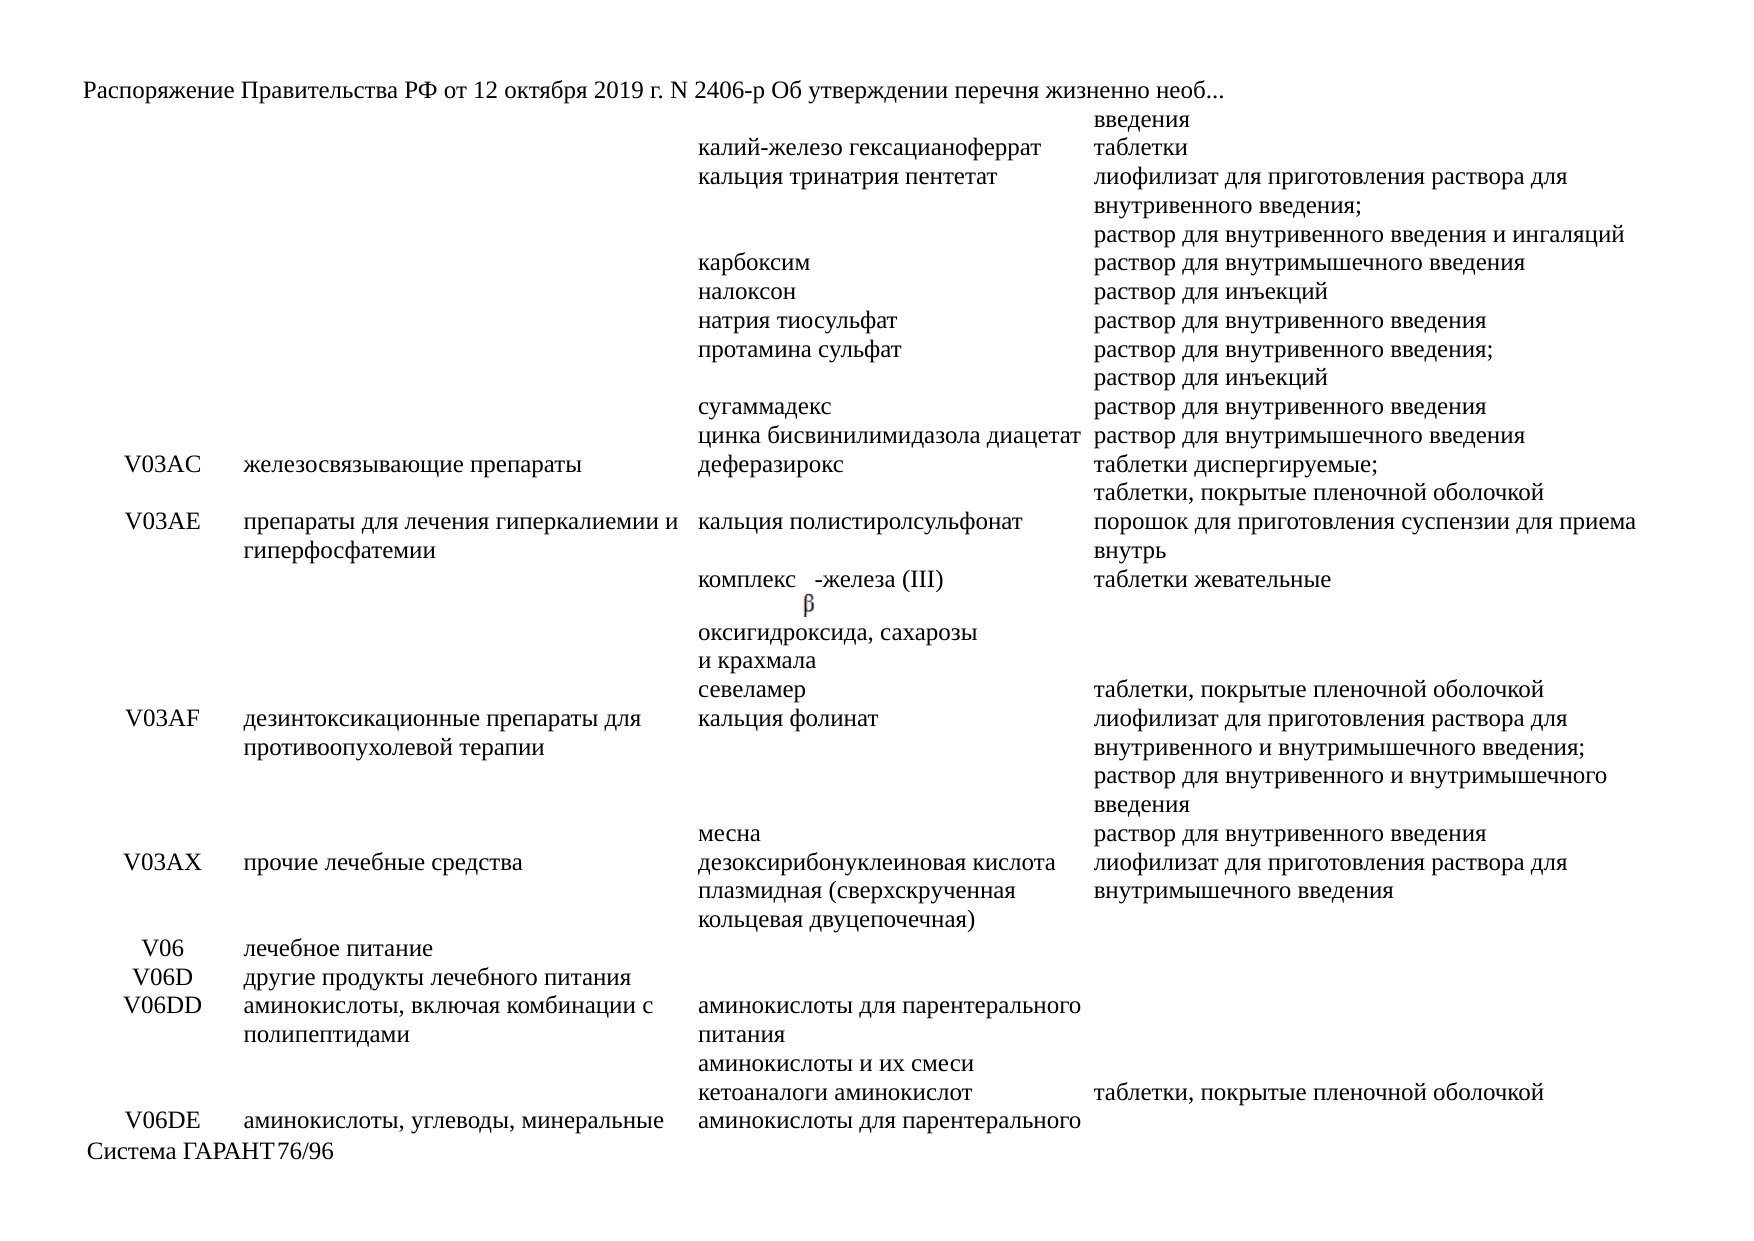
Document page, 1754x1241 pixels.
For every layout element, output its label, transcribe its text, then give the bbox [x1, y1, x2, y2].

table_cell [242, 564, 697, 674]
table_cell [83, 248, 242, 276]
table_cell аминокислоты для парентерального [697, 1105, 1092, 1134]
table_cell раствор для внутривенного введения; раствор для инъекций [1093, 334, 1659, 391]
table_cell введения [1093, 104, 1659, 132]
table_cell препараты для лечения гиперкалиемии и гиперфосфатемии [242, 506, 697, 564]
table_cell [1093, 962, 1659, 990]
table_cell аминокислоты, включая комбинации с полипептидами [242, 990, 697, 1048]
table_cell [242, 305, 697, 334]
table_cell V03AE [83, 506, 242, 564]
table_cell [1093, 1048, 1659, 1077]
table_cell раствор для внутримышечного введения [1093, 420, 1659, 449]
table_cell таблетки [1093, 133, 1659, 161]
table_cell протамина сульфат [697, 334, 1092, 391]
table_cell раствор для внутривенного введения [1093, 818, 1659, 847]
table_cell дезоксирибонуклеиновая кислота плазмидная (сверхскрученная кольцевая двуцепочечная) [697, 847, 1092, 933]
table_cell лиофилизат для приготовления раствора для внутривенного и внутримышечного введения; раствор для внутривенного и внутримышечного введения [1093, 703, 1659, 818]
table_cell [1093, 1105, 1659, 1134]
table_cell V06DD [83, 990, 242, 1048]
table_cell V03AF [83, 703, 242, 818]
table_cell [242, 1048, 697, 1077]
table_cell V03AX [83, 847, 242, 933]
table_cell [83, 674, 242, 703]
table_cell лечебное питание [242, 933, 697, 962]
table_cell железосвязывающие препараты [242, 449, 697, 506]
table_cell [242, 248, 697, 276]
table_cell налоксон [697, 276, 1092, 305]
table_cell лиофилизат для приготовления раствора для внутримышечного введения [1093, 847, 1659, 933]
table_cell порошок для приготовления суспензии для приема внутрь [1093, 506, 1659, 564]
table_cell кальция тринатрия пентетат [697, 161, 1092, 247]
table_cell [1093, 990, 1659, 1048]
table_cell [83, 305, 242, 334]
table_cell V06DE [83, 1105, 242, 1134]
table_cell [242, 104, 697, 132]
table_cell кальция фолинат [697, 703, 1092, 818]
table_cell [242, 133, 697, 161]
table_cell таблетки диспергируемые; таблетки, покрытые пленочной оболочкой [1093, 449, 1659, 506]
table_cell прочие лечебные средства [242, 847, 697, 933]
table_cell таблетки жевательные [1093, 564, 1659, 674]
table_cell натрия тиосульфат [697, 305, 1092, 334]
table_cell [83, 391, 242, 420]
table_cell [83, 420, 242, 449]
table_cell [83, 104, 242, 132]
table_cell аминокислоты для парентерального питания [697, 990, 1092, 1048]
table_cell V06D [83, 962, 242, 990]
table_cell [83, 133, 242, 161]
table_cell кальция полистиролсульфонат [697, 506, 1092, 564]
table_cell лиофилизат для приготовления раствора для внутривенного введения; раствор для внутривенного введения и ингаляций [1093, 161, 1659, 247]
table_cell дезинтоксикационные препараты для противоопухолевой терапии [242, 703, 697, 818]
table_cell сугаммадекс [697, 391, 1092, 420]
table_cell другие продукты лечебного питания [242, 962, 697, 990]
table_cell V03AC [83, 449, 242, 506]
table_cell [1093, 933, 1659, 962]
table_cell месна [697, 818, 1092, 847]
table_cell деферазирокс [697, 449, 1092, 506]
table_cell [242, 334, 697, 391]
table_cell калий-железо гексацианоферрат [697, 133, 1092, 161]
table_cell [242, 276, 697, 305]
table_cell [83, 818, 242, 847]
table_cell [242, 818, 697, 847]
table_cell таблетки, покрытые пленочной оболочкой [1093, 1077, 1659, 1105]
table_cell [242, 391, 697, 420]
table_cell [242, 1077, 697, 1105]
table_cell [83, 1048, 242, 1077]
table_cell [242, 161, 697, 247]
table_cell [83, 161, 242, 247]
table_cell [697, 104, 1092, 132]
table_cell цинка бисвинилимидазола диацетат [697, 420, 1092, 449]
table_cell [242, 674, 697, 703]
table_cell раствор для внутримышечного введения [1093, 248, 1659, 276]
table_cell раствор для инъекций [1093, 276, 1659, 305]
table_cell карбоксим [697, 248, 1092, 276]
table_cell [83, 276, 242, 305]
table_cell V06 [83, 933, 242, 962]
table_cell севеламер [697, 674, 1092, 703]
table_cell [83, 1077, 242, 1105]
table_cell [242, 420, 697, 449]
table_cell таблетки, покрытые пленочной оболочкой [1093, 674, 1659, 703]
table_cell аминокислоты и их смеси [697, 1048, 1092, 1077]
table_cell [697, 962, 1092, 990]
table_cell кетоаналоги аминокислот [697, 1077, 1092, 1105]
table_cell комплекс -железа (III) оксигидроксида, сахарозы и крахмала [697, 564, 1092, 674]
table_cell аминокислоты, углеводы, минеральные [242, 1105, 697, 1134]
table_cell раствор для внутривенного введения [1093, 391, 1659, 420]
table_cell [83, 334, 242, 391]
table_cell [83, 564, 242, 674]
table_cell раствор для внутривенного введения [1093, 305, 1659, 334]
table_cell [697, 933, 1092, 962]
